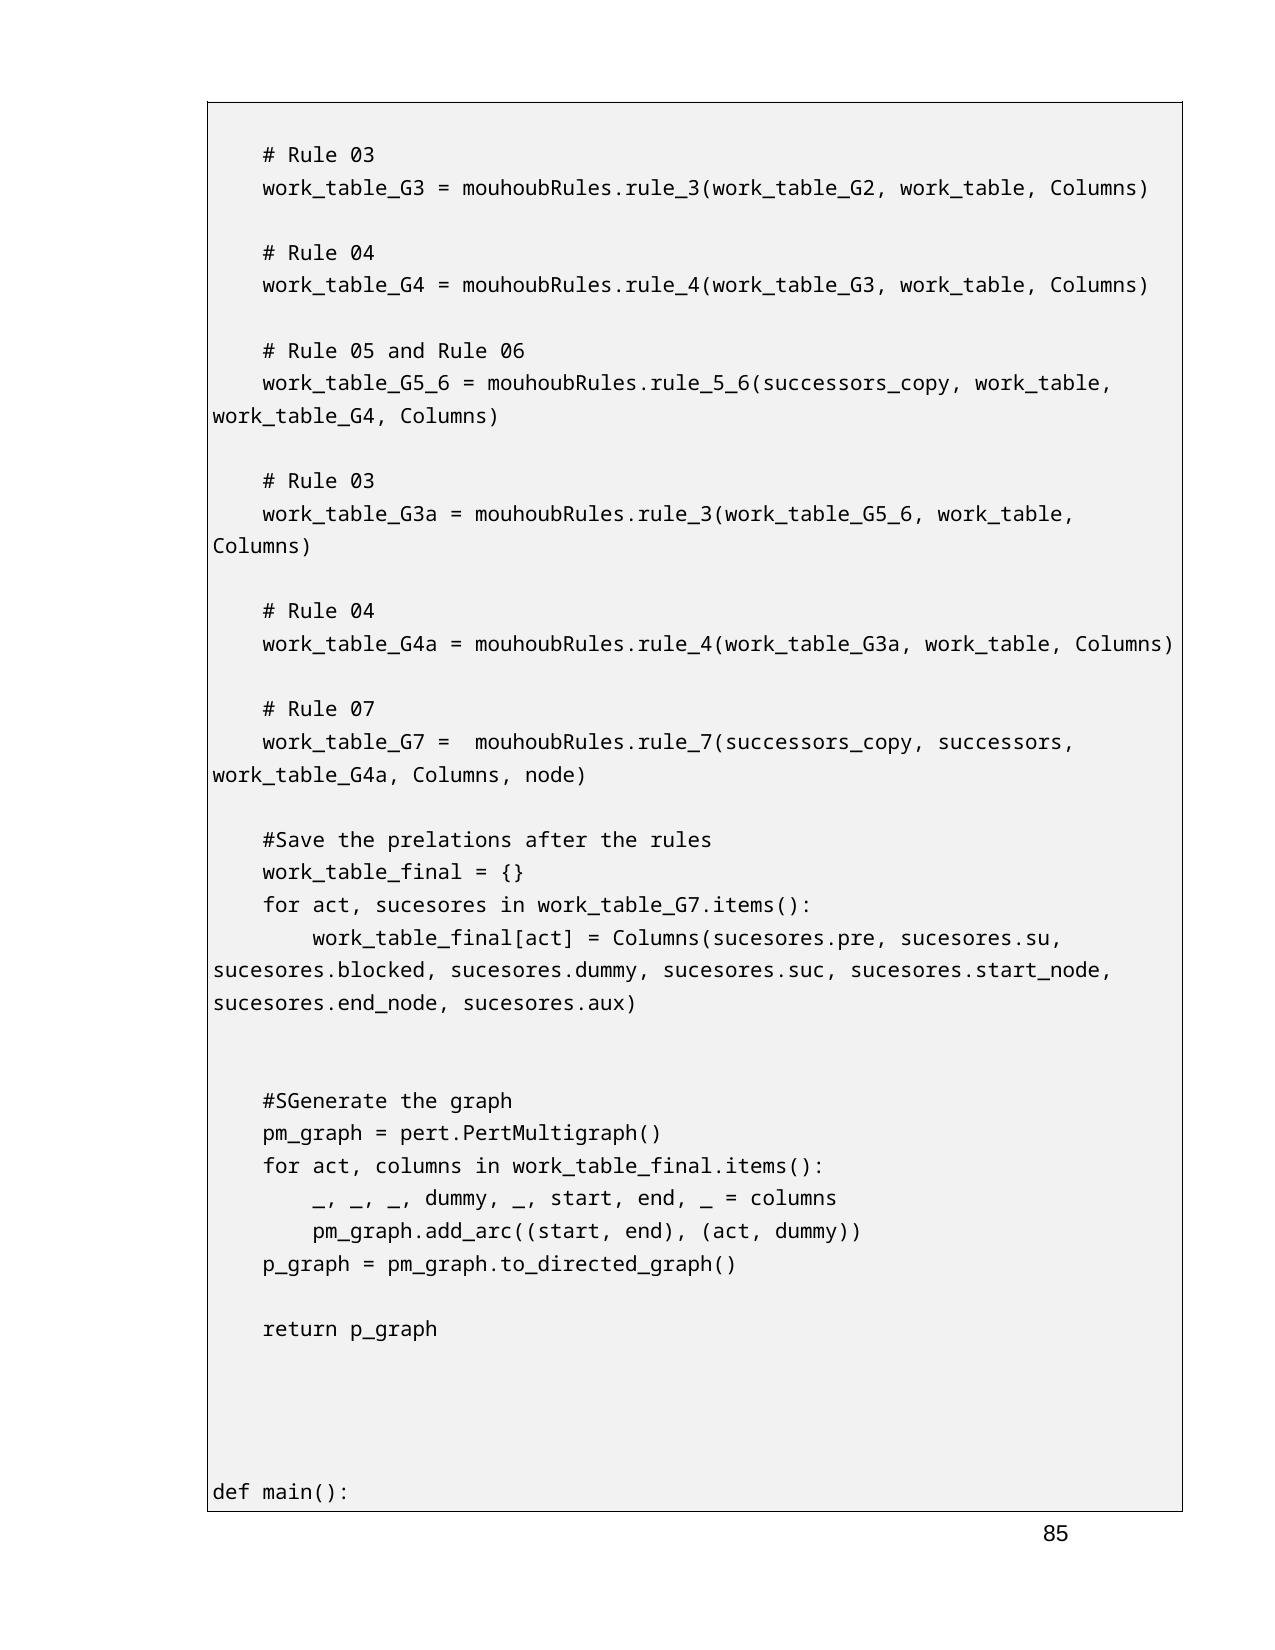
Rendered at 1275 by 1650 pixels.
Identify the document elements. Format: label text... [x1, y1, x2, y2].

table_header # Rule 03 work_table_G3 = mouhoubRules.rule_3(work_table_G2, work_table, Columns) # Rule 04 work_table_G4 = mouhoubRules.rule_4(work_table_G3, work_table, Columns) # Rule 05 and Rule 06 work_table_G5_6 = mouhoubRules.rule_5_6(successors_copy, work_table, work_table_G4, Columns) # Rule 03 work_table_G3a = mouhoubRules.rule_3(work_table_G5_6, work_table, Columns) # Rule 04 work_table_G4a = mouhoubRules.rule_4(work_table_G3a, work_table, Columns) # Rule 07 work_table_G7 = mouhoubRules.rule_7(successors_copy, successors, work_table_G4a, Columns, node) #Save the prelations after the rules work_table_final = {} for act, sucesores in work_table_G7.items(): work_table_final[act] = Columns(sucesores.pre, sucesores.su, sucesores.blocked, sucesores.dummy, sucesores.suc, sucesores.start_node, sucesores.end_node, sucesores.aux) #SGenerate the graph pm_graph = pert.PertMultigraph() for act, columns in work_table_final.items(): _, _, _, dummy, _, start, end, _ = columns pm_graph.add_arc((start, end), (act, dummy)) p_graph = pm_graph.to_directed_graph() return p_graph def main(): [208, 103, 1182, 1511]
